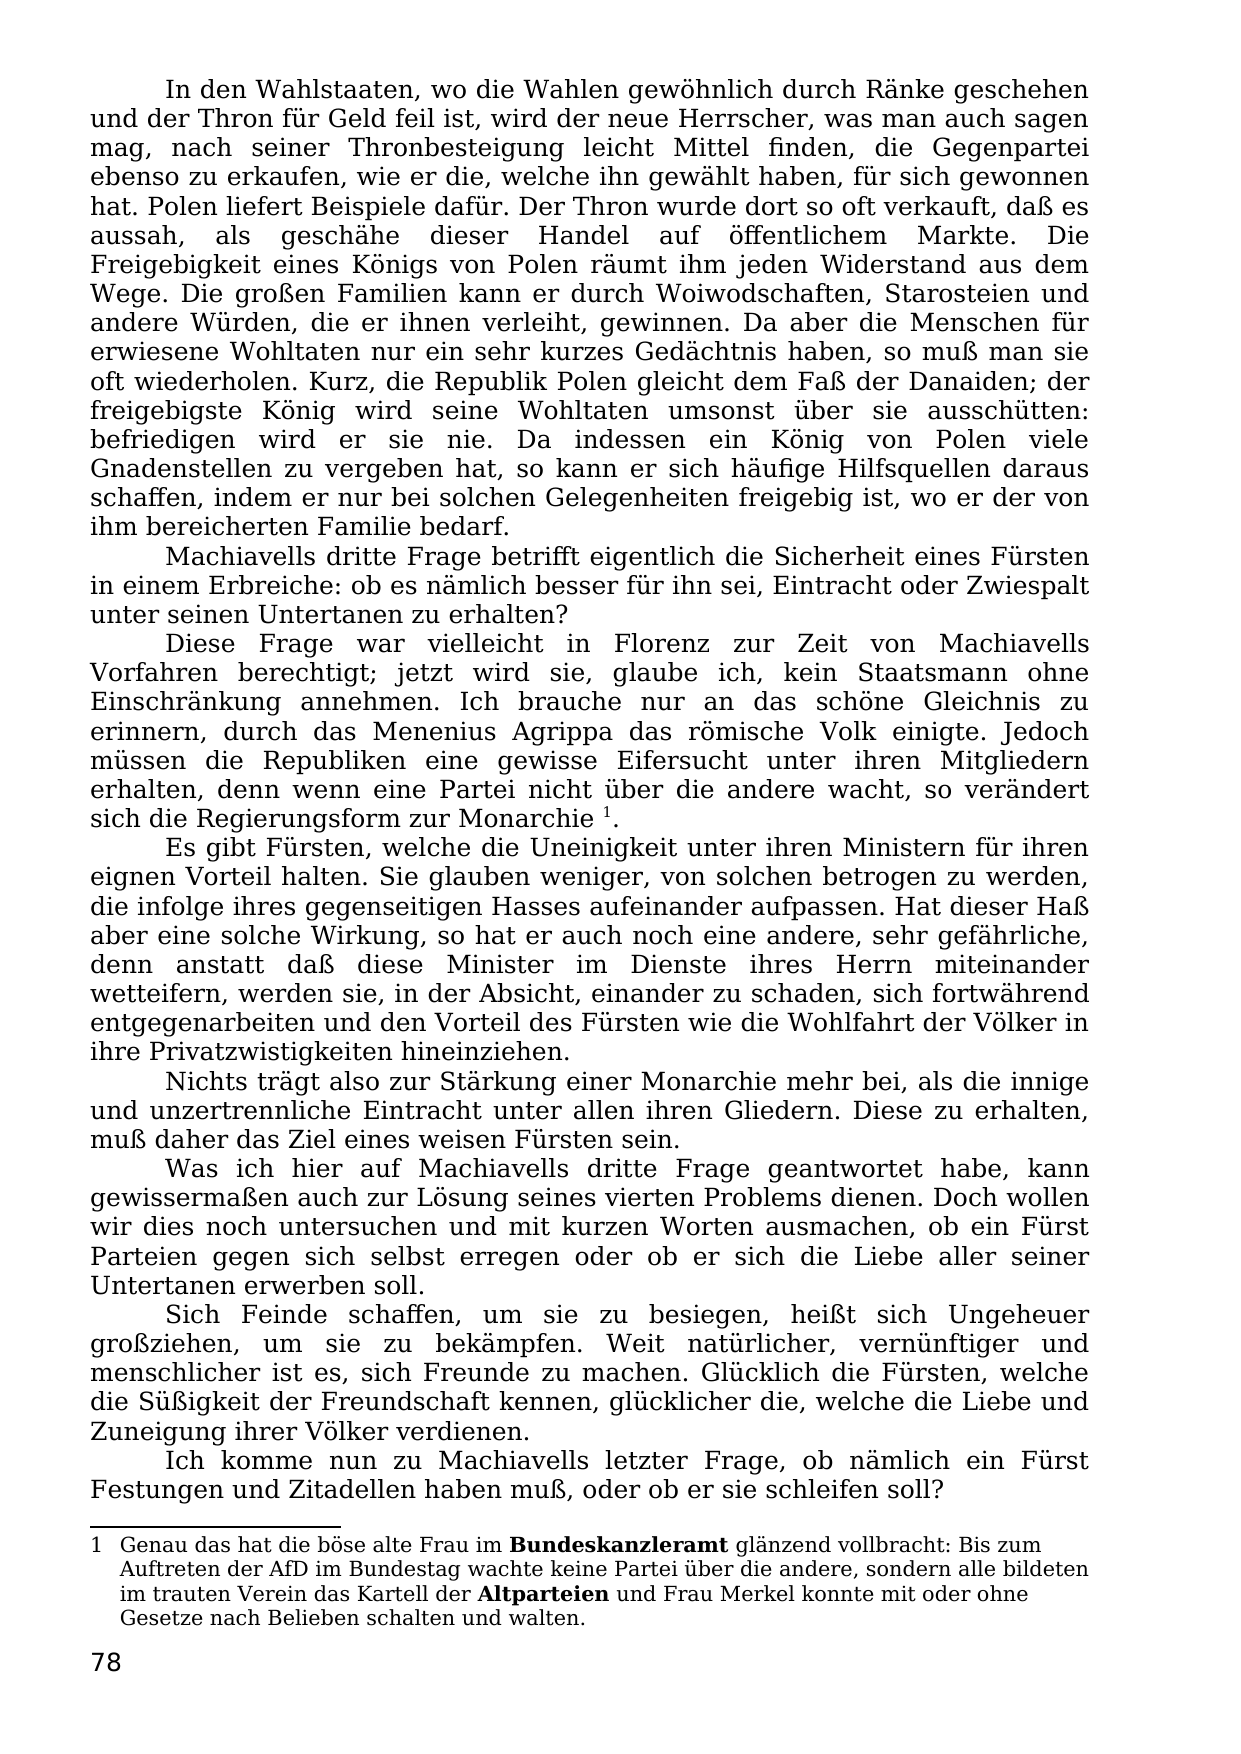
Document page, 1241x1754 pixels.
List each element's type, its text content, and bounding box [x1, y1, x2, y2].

text Nichts trägt also zur Stärkung einer Monarchie mehr bei, als die innige und unzertrennliche Eintracht unter allen ihren Gliedern. Diese zu erhalten, muß daher das Ziel eines weisen Fürsten sein. [90, 1067, 1091, 1154]
text Ich komme nun zu Machiavells letzter Frage, ob nämlich ein Fürst Festungen und Zitadellen haben muß, oder ob er sie schleifen soll? [90, 1446, 1091, 1504]
text Genau das hat die böse alte Frau im Bundeskanzleramt glänzend vollbracht: Bis zum Auftreten der AfD im Bundestag wachte keine Partei über die andere, sondern alle bildeten im trauten Verein das Kartell der Altparteien und Frau Merkel konnte mit oder ohne Gesetze nach Belieben schalten und walten. [90, 1533, 1091, 1631]
text Es gibt Fürsten, welche die Uneinigkeit unter ihren Ministern für ihren eignen Vorteil halten. Sie glauben weniger, von solchen betrogen zu werden, die infolge ihres gegenseitigen Hasses aufeinander aufpassen. Hat dieser Haß aber eine solche Wirkung, so hat er auch noch eine andere, sehr gefährliche, denn anstatt daß diese Minister im Dienste ihres Herrn miteinander wetteifern, werden sie, in der Absicht, einander zu schaden, sich fortwährend entgegenarbeiten und den Vorteil des Fürsten wie die Wohlfahrt der Völker in ihre Privatzwistigkeiten hineinziehen. [90, 833, 1091, 1067]
text In den Wahlstaaten, wo die Wahlen gewöhnlich durch Ränke geschehen und der Thron für Geld feil ist, wird der neue Herrscher, was man auch sagen mag, nach seiner Thronbesteigung leicht Mittel finden, die Gegenpartei ebenso zu erkaufen‚ wie er die, welche ihn gewählt haben, für sich gewonnen hat. Polen liefert Beispiele dafür. Der Thron wurde dort so oft verkauft, daß es aussah, als geschähe dieser Handel auf öffentlichem Markte. Die Freigebigkeit eines Königs von Polen räumt ihm jeden Widerstand aus dem Wege. Die großen Familien kann er durch Woiwodschaften, Starosteien und andere Würden, die er ihnen verleiht, gewinnen. Da aber die Menschen für erwiesene Wohltaten nur ein sehr kurzes Gedächtnis haben, so muß man sie oft wiederholen. Kurz, die Republik Polen gleicht dem Faß der Danaiden; der freigebigste König wird seine Wohltaten umsonst über sie ausschütten: befriedigen wird er sie nie. Da indessen ein König von Polen viele Gnadenstellen zu vergeben hat, so kann er sich häufige Hilfsquellen daraus schaffen, indem er nur bei solchen Gelegenheiten freigebig ist, wo er der von ihm bereicherten Familie bedarf. [90, 75, 1091, 542]
text Sich Feinde schaffen, um sie zu besiegen, heißt sich Ungeheuer großziehen, um sie zu bekämpfen. Weit natürlicher, vernünftiger und menschlicher ist es, sich Freunde zu machen. Glücklich die Fürsten, welche die Süßigkeit der Freundschaft kennen, glücklicher die, welche die Liebe und Zuneigung ihrer Völker verdienen. [90, 1300, 1091, 1446]
text Diese Frage war vielleicht in Florenz zur Zeit von Machiavells Vorfahren berechtigt; jetzt wird sie, glaube ich, kein Staatsmann ohne Einschränkung annehmen. Ich brauche nur an das schöne Gleichnis zu erinnern, durch das Menenius Agrippa das römische Volk einigte. Jedoch müssen die Republiken eine gewisse Eifersucht unter ihren Mitgliedern erhalten, denn wenn eine Partei nicht über die andere wacht, so verändert sich die Regierungsform zur Monarchie . [90, 629, 1091, 833]
text Was ich hier auf Machiavells dritte Frage geantwortet habe, kann gewissermaßen auch zur Lösung seines vierten Problems dienen. Doch wollen wir dies noch untersuchen und mit kurzen Worten ausmachen, ob ein Fürst Parteien gegen sich selbst erregen oder ob er sich die Liebe aller seiner Untertanen erwerben soll. [90, 1154, 1091, 1300]
text Machiavells dritte Frage betrifft eigentlich die Sicherheit eines Fürsten in einem Erbreiche: ob es nämlich besser für ihn sei, Eintracht oder Zwiespalt unter seinen Untertanen zu erhalten? [90, 542, 1091, 629]
